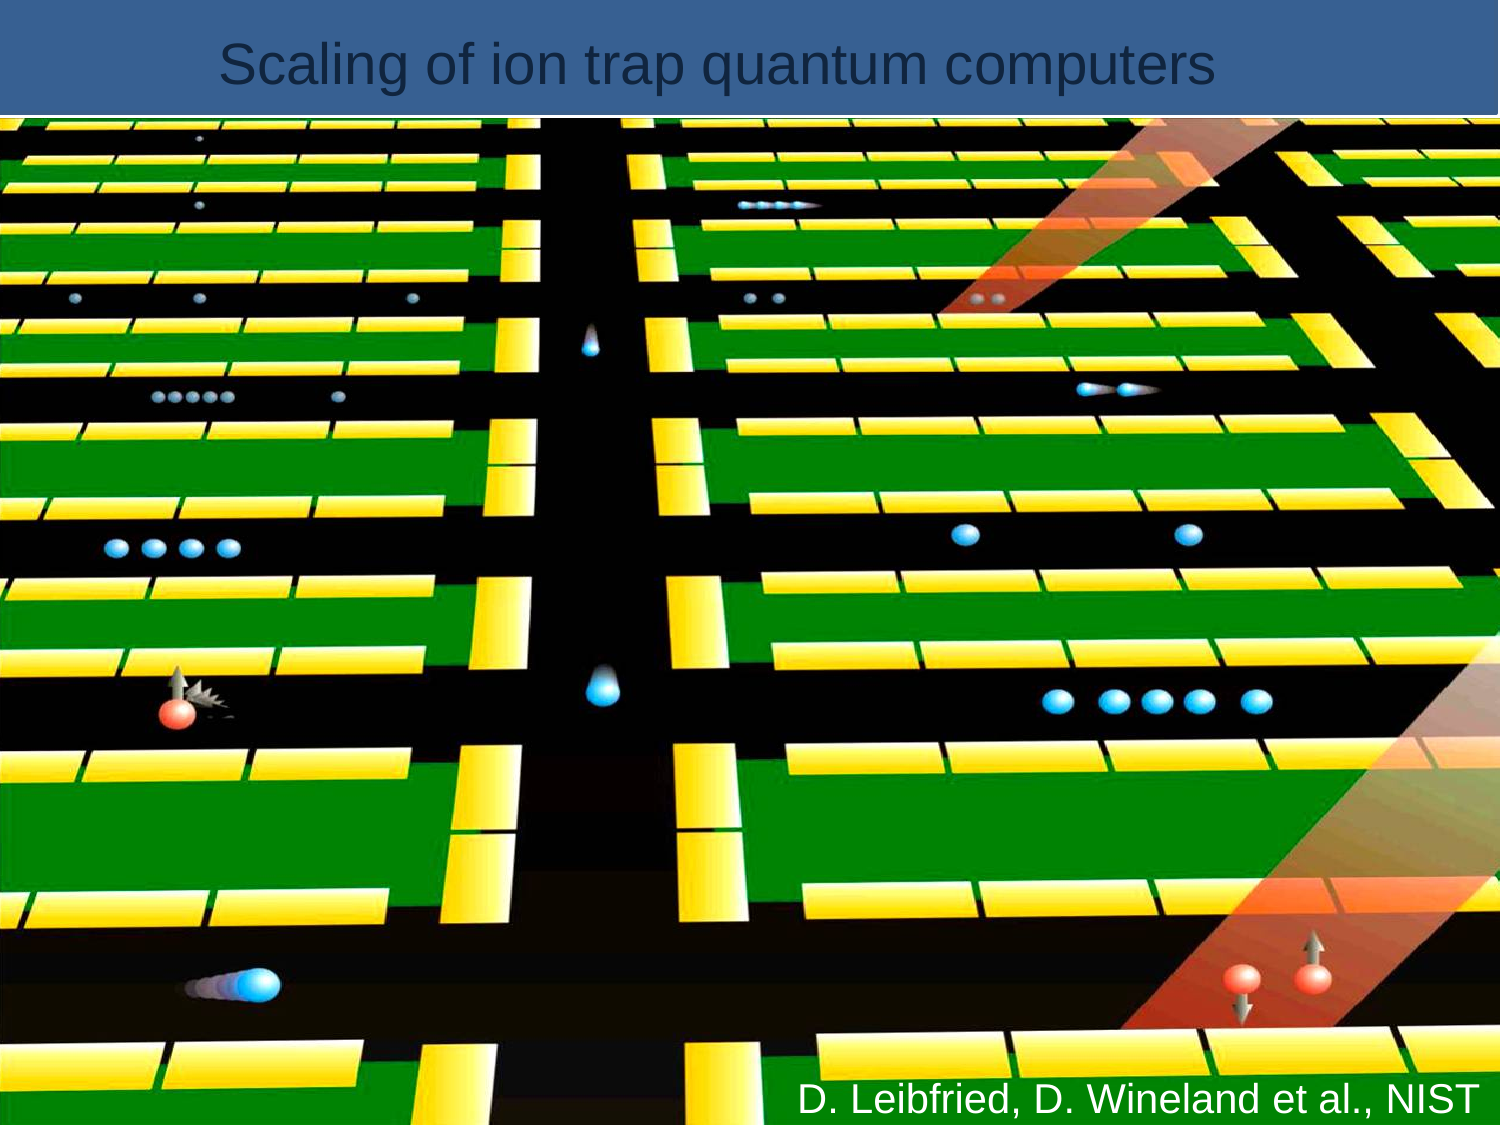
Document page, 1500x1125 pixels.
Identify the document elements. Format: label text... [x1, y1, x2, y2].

text_box D. Leibfried, D. Wineland et al., NIST [782, 1064, 1500, 1125]
text_box Scaling of ion trap quantum computers [156, 18, 1282, 104]
picture [0, 118, 1500, 1125]
